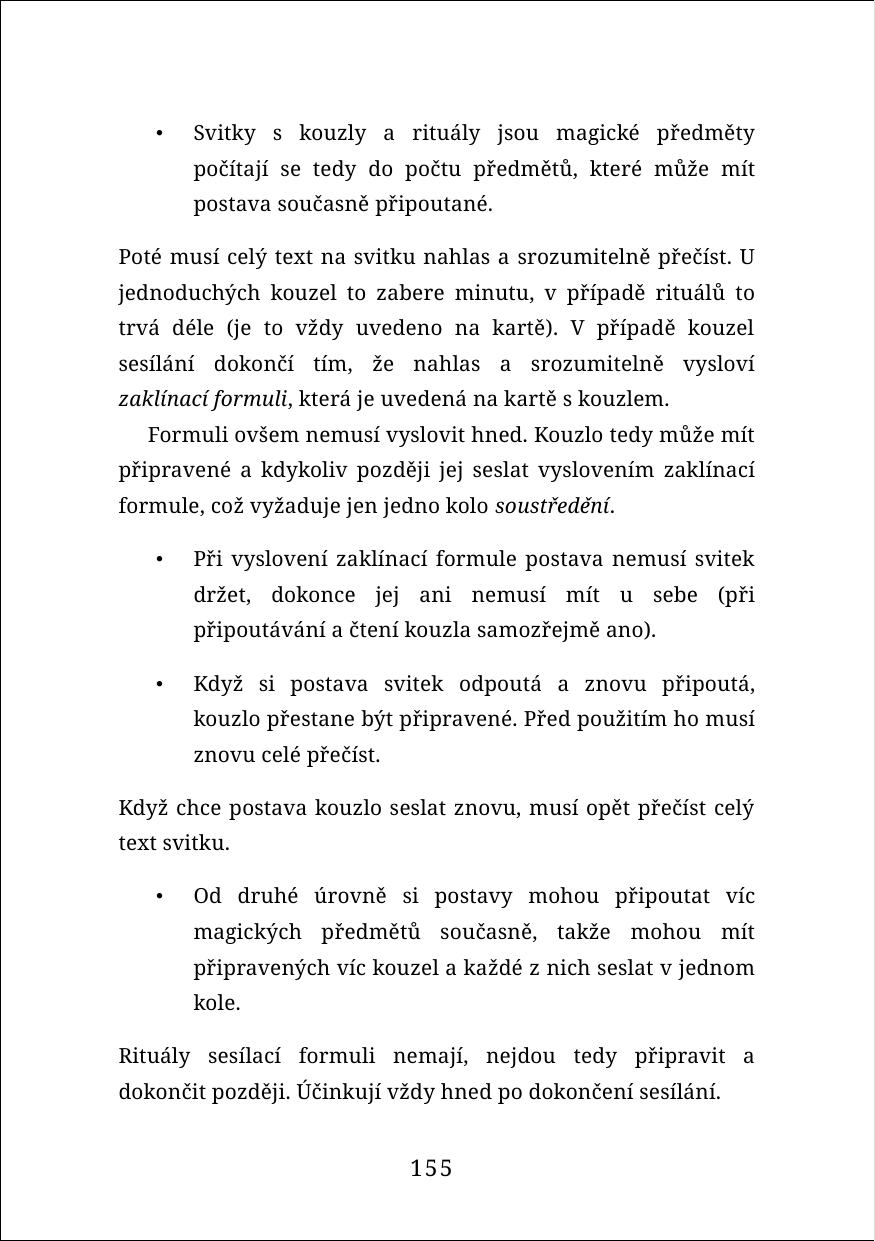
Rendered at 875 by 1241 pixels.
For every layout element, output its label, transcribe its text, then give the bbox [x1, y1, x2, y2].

text Rituály sesílací formuli nemají, nejdou tedy připravit a dokončit později. Účinkují vždy hned po dokončení sesílání. [118, 1041, 756, 1105]
list Svitky s kouzly a rituály jsou magické předměty počítají se tedy do počtu předmětů, které může mít postava současně připoutané. [156, 118, 756, 218]
text Když chce postava kouzlo seslat znovu, musí opět přečíst celý text svitku. [118, 793, 756, 857]
list Od druhé úrovně si postavy mohou připoutat víc magických předmětů současně, takže mohou mít připravených víc kouzel a každé z nich seslat v jednom kole. [156, 882, 756, 1017]
text Poté musí celý text na svitku nahlas a srozumitelně přečíst. U jednoduchých kouzel to zabere minutu, v případě rituálů to trvá déle (je to vždy uvedeno na kartě). V případě kouzel sesílání dokončí tím, že nahlas a srozumitelně vysloví zaklínací formuli, která je uvedená na kartě s kouzlem. Formuli ovšem nemusí vyslovit hned. Kouzlo tedy může mít připravené a kdykoliv později jej seslat vyslovením zaklínací formule, což vyžaduje jen jedno kolo soustředění. [118, 242, 756, 519]
list Při vyslovení zaklínací formule postava nemusí svitek držet, dokonce jej ani nemusí mít u sebe (při připoutávání a čtení kouzla samozřejmě ano). [156, 544, 756, 644]
list Když si postava svitek odpoutá a znovu připoutá, kouzlo přestane být připravené. Před použitím ho musí znovu celé přečíst. [156, 669, 756, 768]
